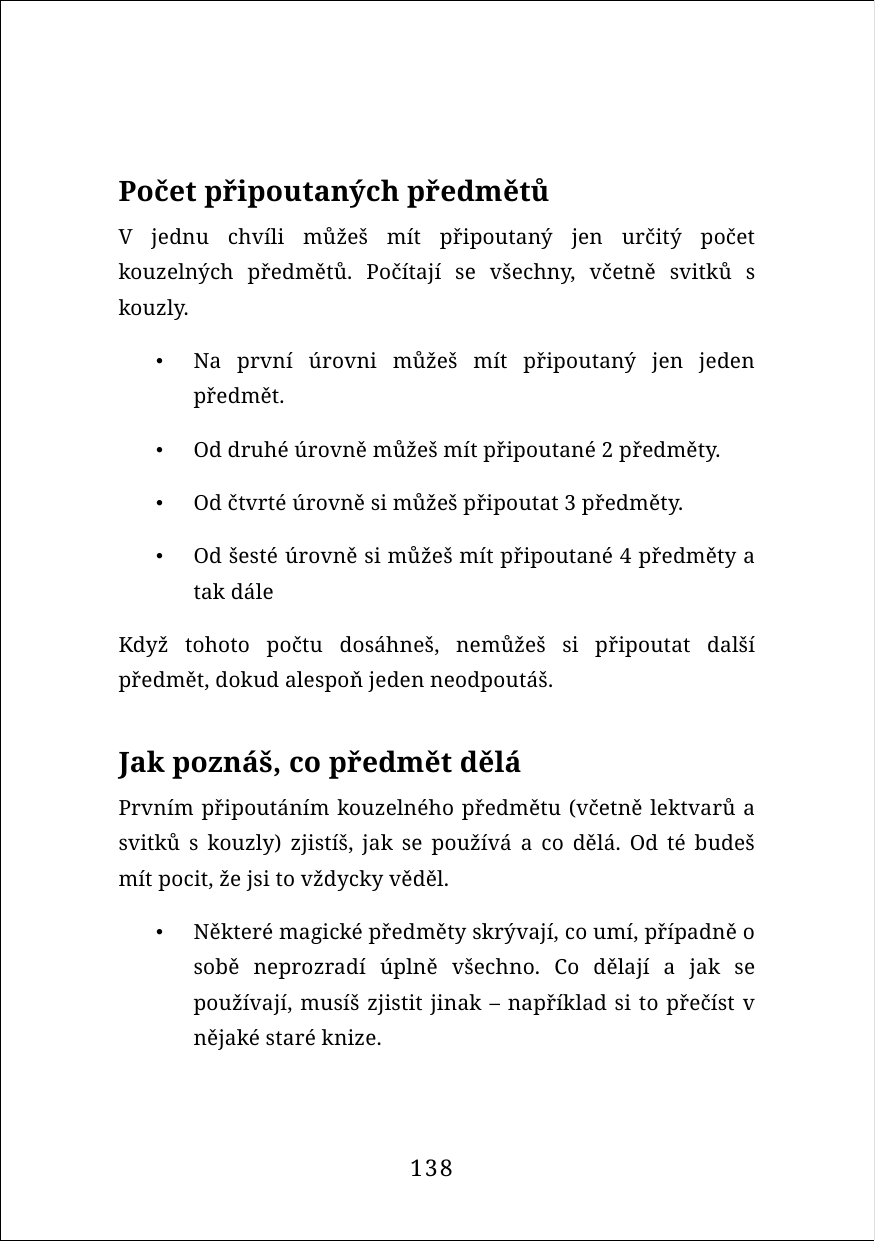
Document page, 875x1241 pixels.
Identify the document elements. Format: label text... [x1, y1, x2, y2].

list Od čtvrté úrovně si můžeš připoutat 3 předměty. [156, 488, 756, 517]
list Některé magické předměty skrývají, co umí, případně o sobě neprozradí úplně všechno. Co dělají a jak se používají, musíš zjistit jinak – například si to přečíst v nějaké staré knize. [156, 917, 756, 1052]
subtitle Počet připoutaných předmětů [118, 172, 756, 210]
text V jednu chvíli můžeš mít připoutaný jen určitý počet kouzelných předmětů. Počítají se všechny, včetně svitků s kouzly. [118, 222, 756, 321]
list Od druhé úrovně můžeš mít připoutané 2 předměty. [156, 435, 756, 463]
list Od šesté úrovně si můžeš mít připoutané 4 předměty a tak dále [156, 541, 756, 605]
text Prvním připoutáním kouzelného předmětu (včetně lektvarů a svitků s kouzly) zjistíš, jak se používá a co dělá. Od té budeš mít pocit, že jsi to vždycky věděl. [118, 793, 756, 892]
list Na první úrovni můžeš mít připoutaný jen jeden předmět. [156, 346, 756, 410]
text Když tohoto počtu dosáhneš, nemůžeš si připoutat další předmět, dokud alespoň jeden neodpoutáš. [118, 630, 756, 694]
subtitle Jak poznáš, co předmět dělá [118, 742, 756, 781]
